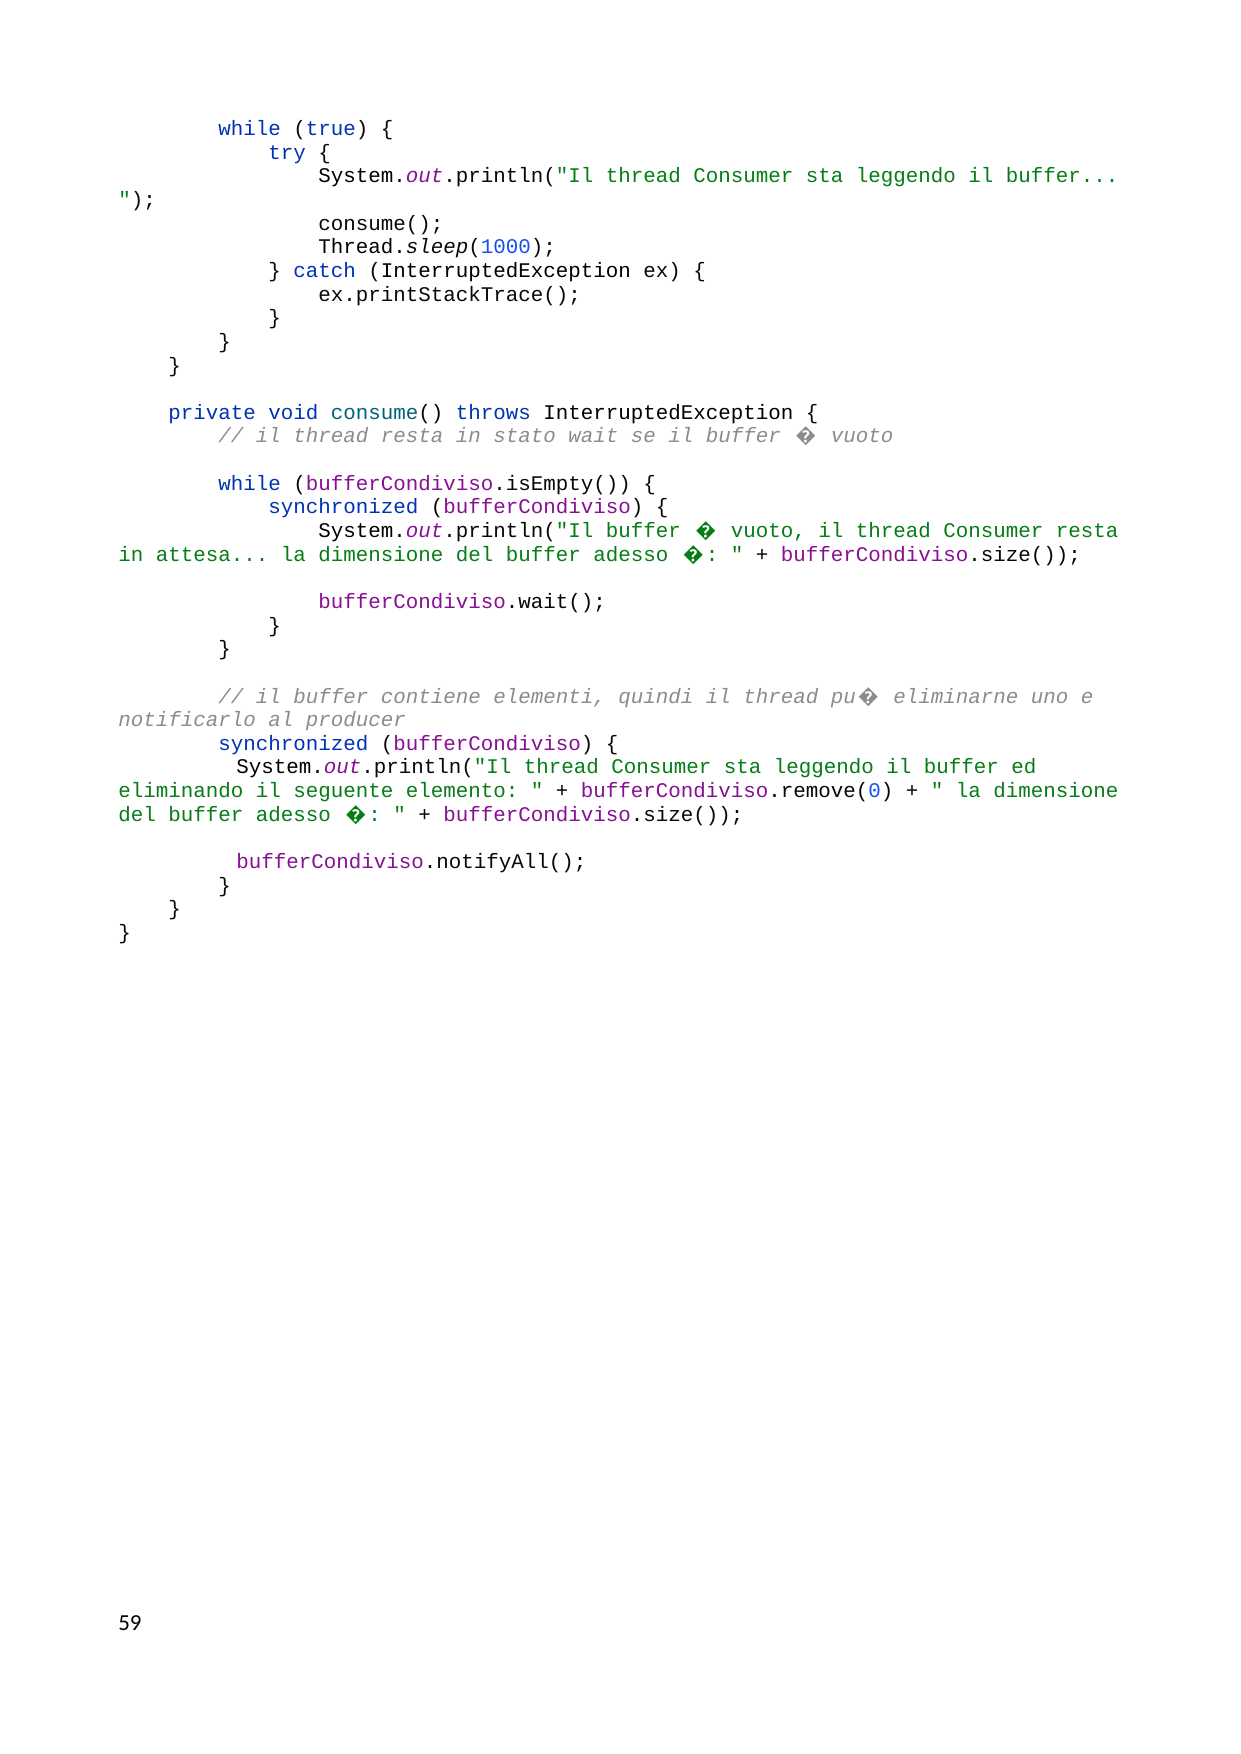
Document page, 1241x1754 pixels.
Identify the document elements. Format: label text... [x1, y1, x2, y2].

text while (true) { try { System.out.println("Il thread Consumer sta leggendo il buffer... "); consume(); Thread.sleep(1000); } catch (InterruptedException ex) { ex.printStackTrace(); } } } private void consume() throws InterruptedException { // il thread resta in stato wait se il buffer � vuoto while (bufferCondiviso.isEmpty()) { synchronized (bufferCondiviso) { System.out.println("Il buffer � vuoto, il thread Consumer resta in attesa... la dimensione del buffer adesso �: " + bufferCondiviso.size()); bufferCondiviso.wait(); } } // il buffer contiene elementi, quindi il thread pu� eliminarne uno e notificarlo al producer synchronized (bufferCondiviso) { System.out.println("Il thread Consumer sta leggendo il buffer ed eliminando il seguente elemento: " + bufferCondiviso.remove(0) + " la dimensione del buffer adesso �: " + bufferCondiviso.size()); bufferCondiviso.notifyAll(); } } } [118, 118, 1122, 946]
